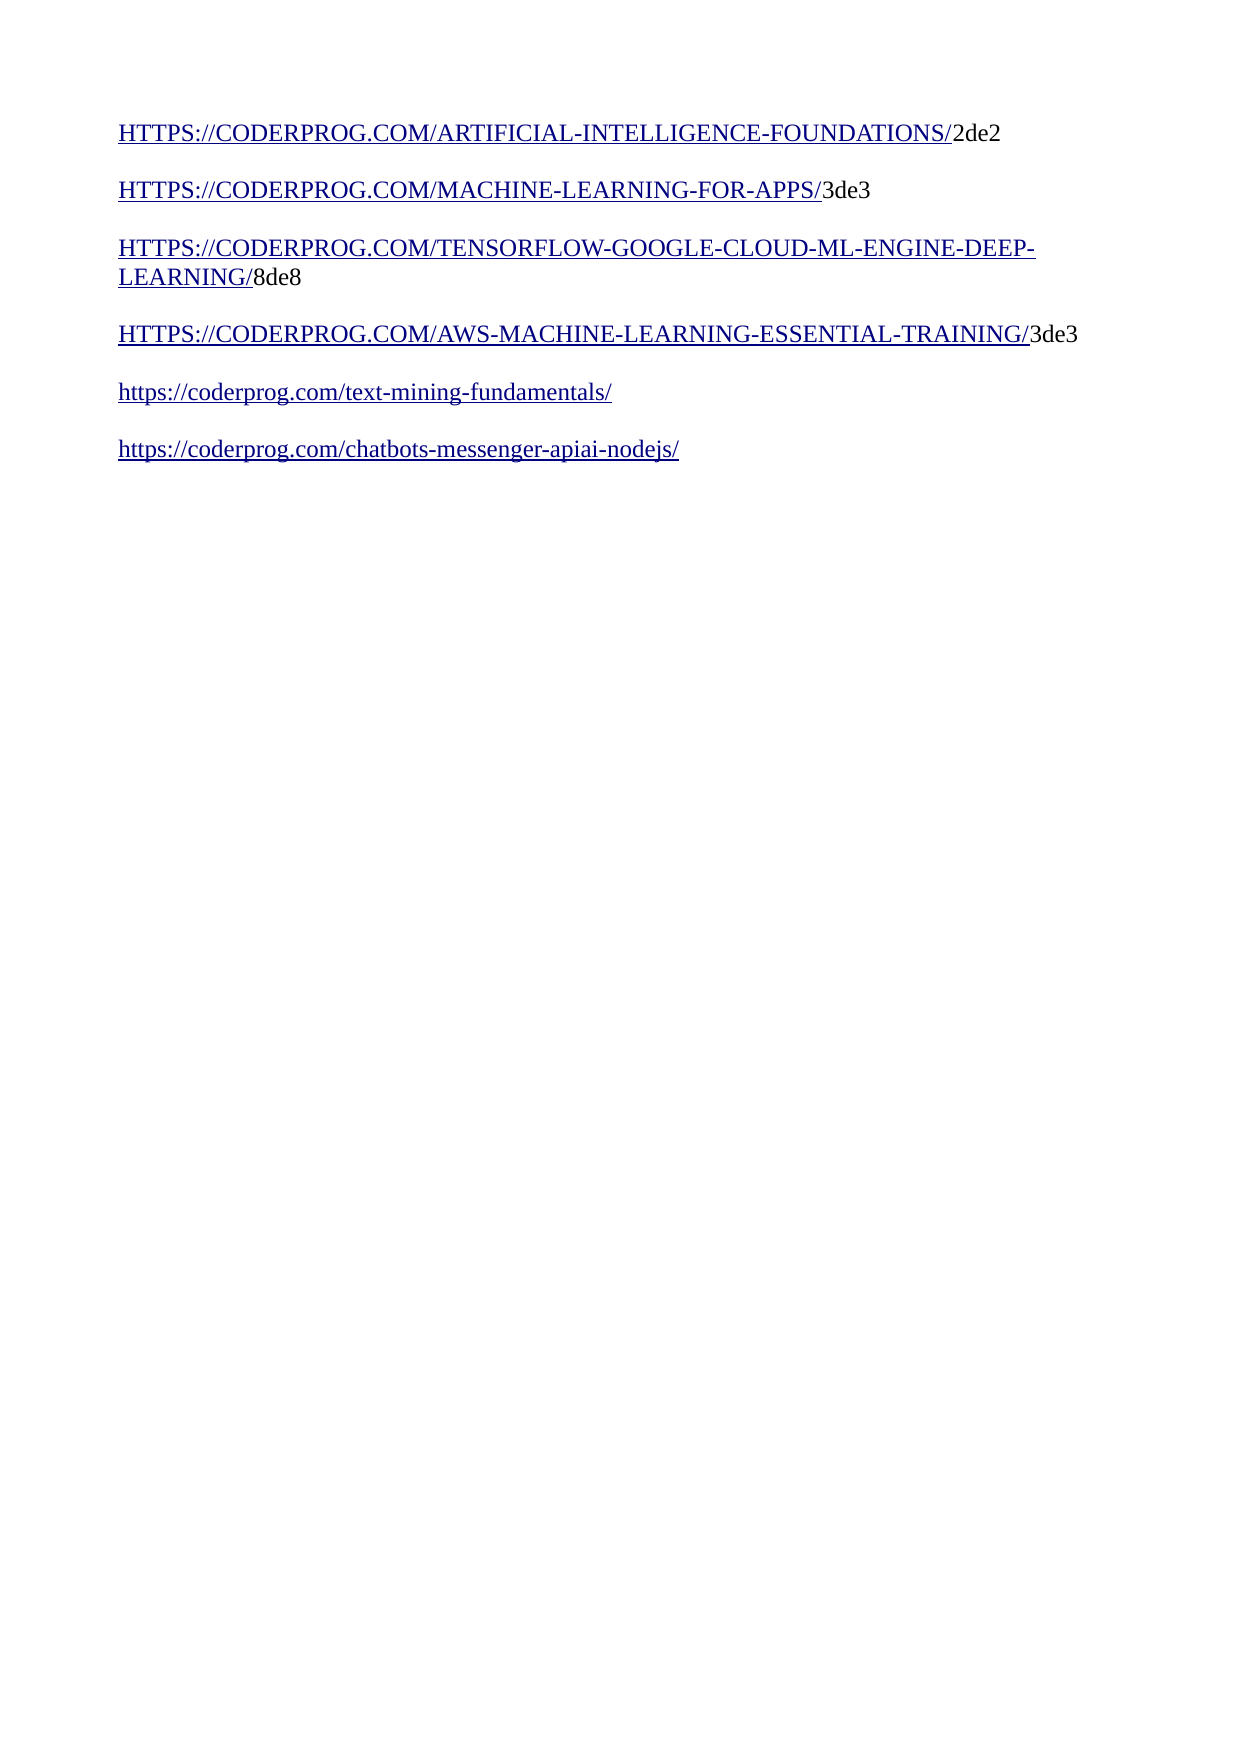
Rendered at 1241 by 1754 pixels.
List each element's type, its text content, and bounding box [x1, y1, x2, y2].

text HTTPS://CODERPROG.COM/MACHINE-LEARNING-FOR-APPS/3de3 [118, 176, 1122, 204]
text https://coderprog.com/chatbots-messenger-apiai-nodejs/ [118, 434, 1122, 463]
text HTTPS://CODERPROG.COM/ARTIFICIAL-INTELLIGENCE-FOUNDATIONS/2de2 [118, 118, 1122, 147]
text https://coderprog.com/text-mining-fundamentals/ [118, 377, 1122, 406]
text HTTPS://CODERPROG.COM/AWS-MACHINE-LEARNING-ESSENTIAL-TRAINING/3de3 [118, 319, 1122, 348]
text HTTPS://CODERPROG.COM/TENSORFLOW-GOOGLE-CLOUD-ML-ENGINE-DEEP-LEARNING/8de8 [118, 233, 1122, 291]
